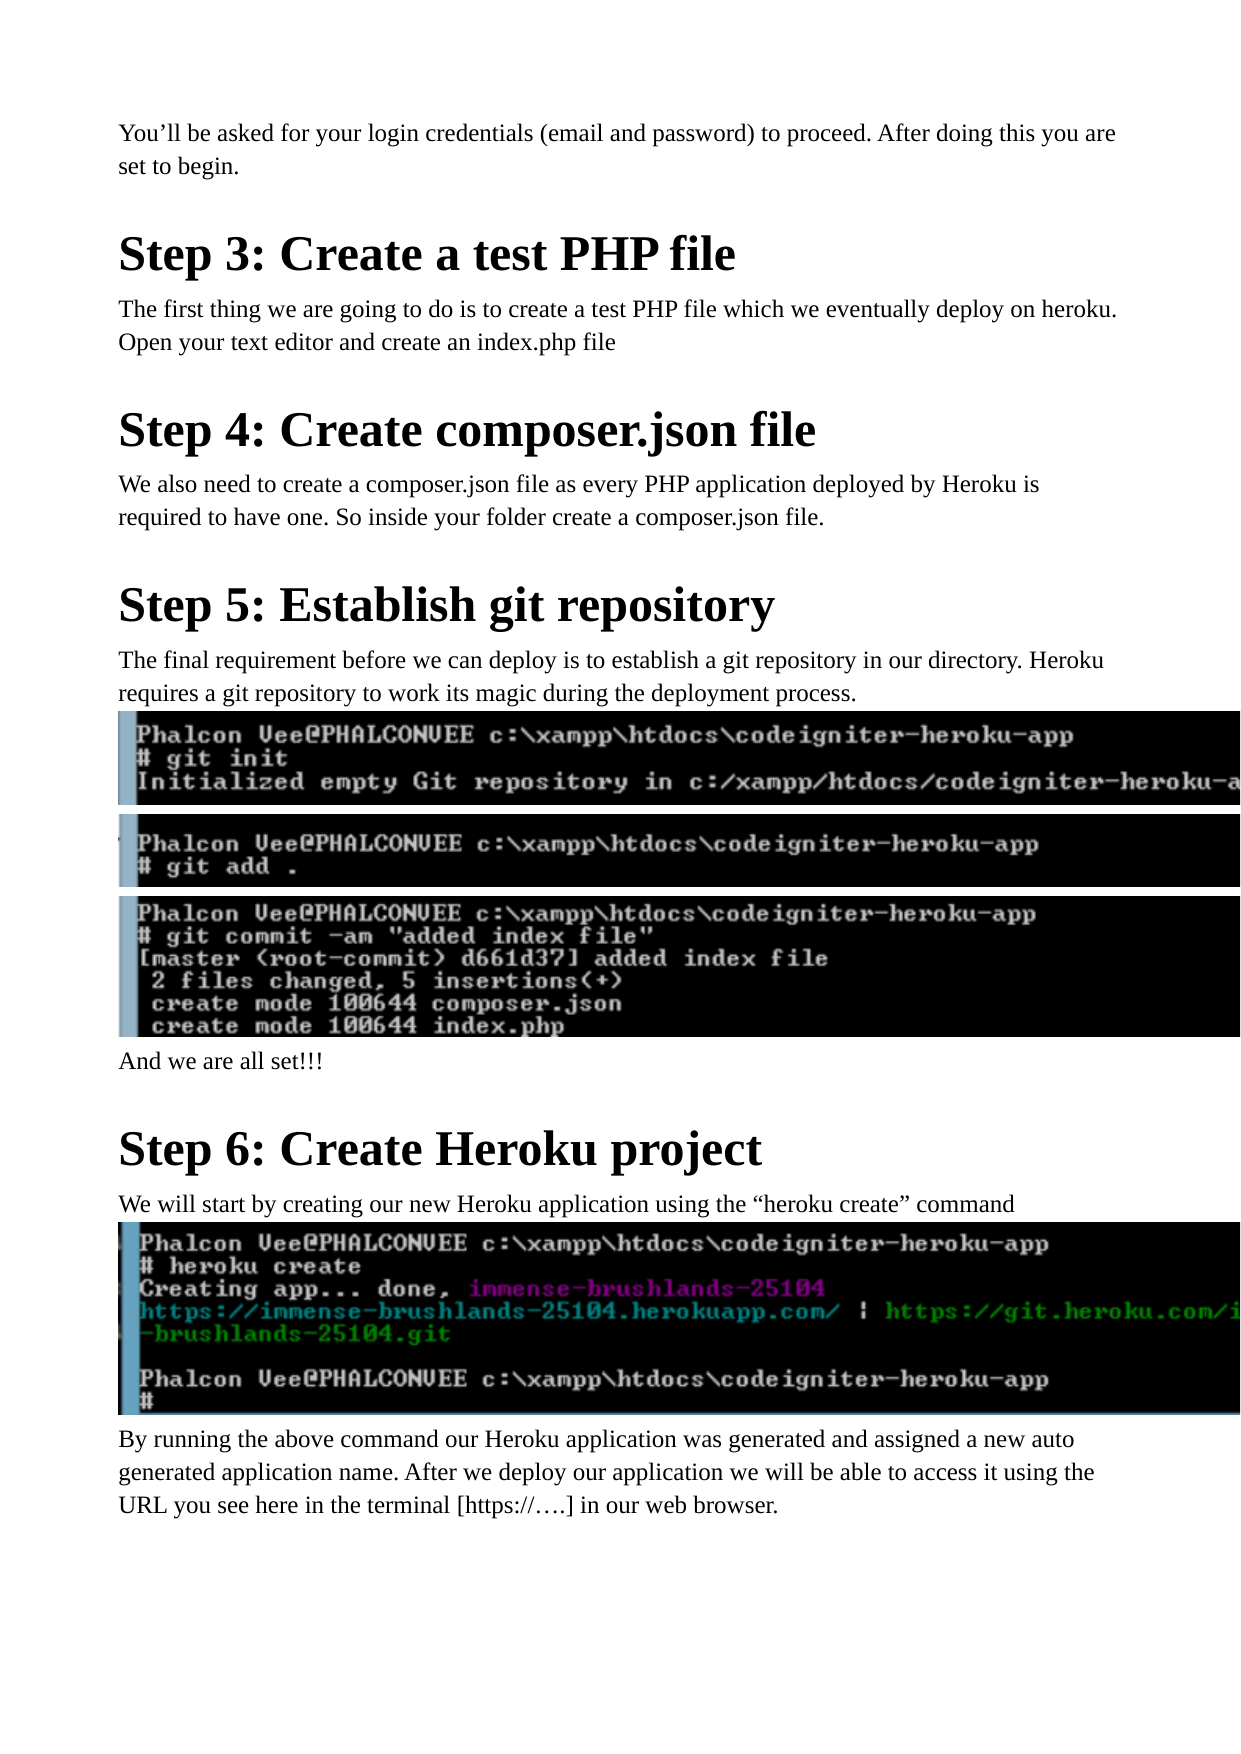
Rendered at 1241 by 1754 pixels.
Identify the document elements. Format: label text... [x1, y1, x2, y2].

text [118, 805, 1122, 814]
picture [118, 1222, 1241, 1415]
text The first thing we are going to do is to create a test PHP file which we eventually deploy on heroku. Open your text editor and create an index.php file [118, 294, 1122, 356]
text We will start by creating our new Heroku application using the “heroku create” command [118, 1189, 1122, 1222]
text And we are all set!!! [118, 1037, 1122, 1075]
text By running the above command our Heroku application was generated and assigned a new auto generated application name. After we deploy our application we will be able to access it using the URL you see here in the terminal [https://….] in our web browser. [118, 1415, 1122, 1519]
text We also need to create a composer.json file as every PHP application deployed by Heroku is required to have one. So inside your folder create a composer.json file. [118, 469, 1122, 531]
picture [118, 711, 1241, 805]
picture [118, 814, 1241, 887]
text You’ll be asked for your login credentials (email and password) to proceed. After doing this you are set to begin. [118, 118, 1122, 180]
subtitle Step 3: Create a test PHP file [118, 224, 1122, 281]
picture [118, 896, 1241, 1037]
subtitle Step 4: Create composer.json file [118, 399, 1122, 457]
text The final requirement before we can deploy is to establish a git repository in our directory. Heroku requires a git repository to work its magic during the deployment process. [118, 645, 1122, 711]
text [118, 887, 1122, 896]
subtitle Step 5: Establish git repository [118, 575, 1122, 632]
subtitle Step 6: Create Heroku project [118, 1119, 1122, 1176]
